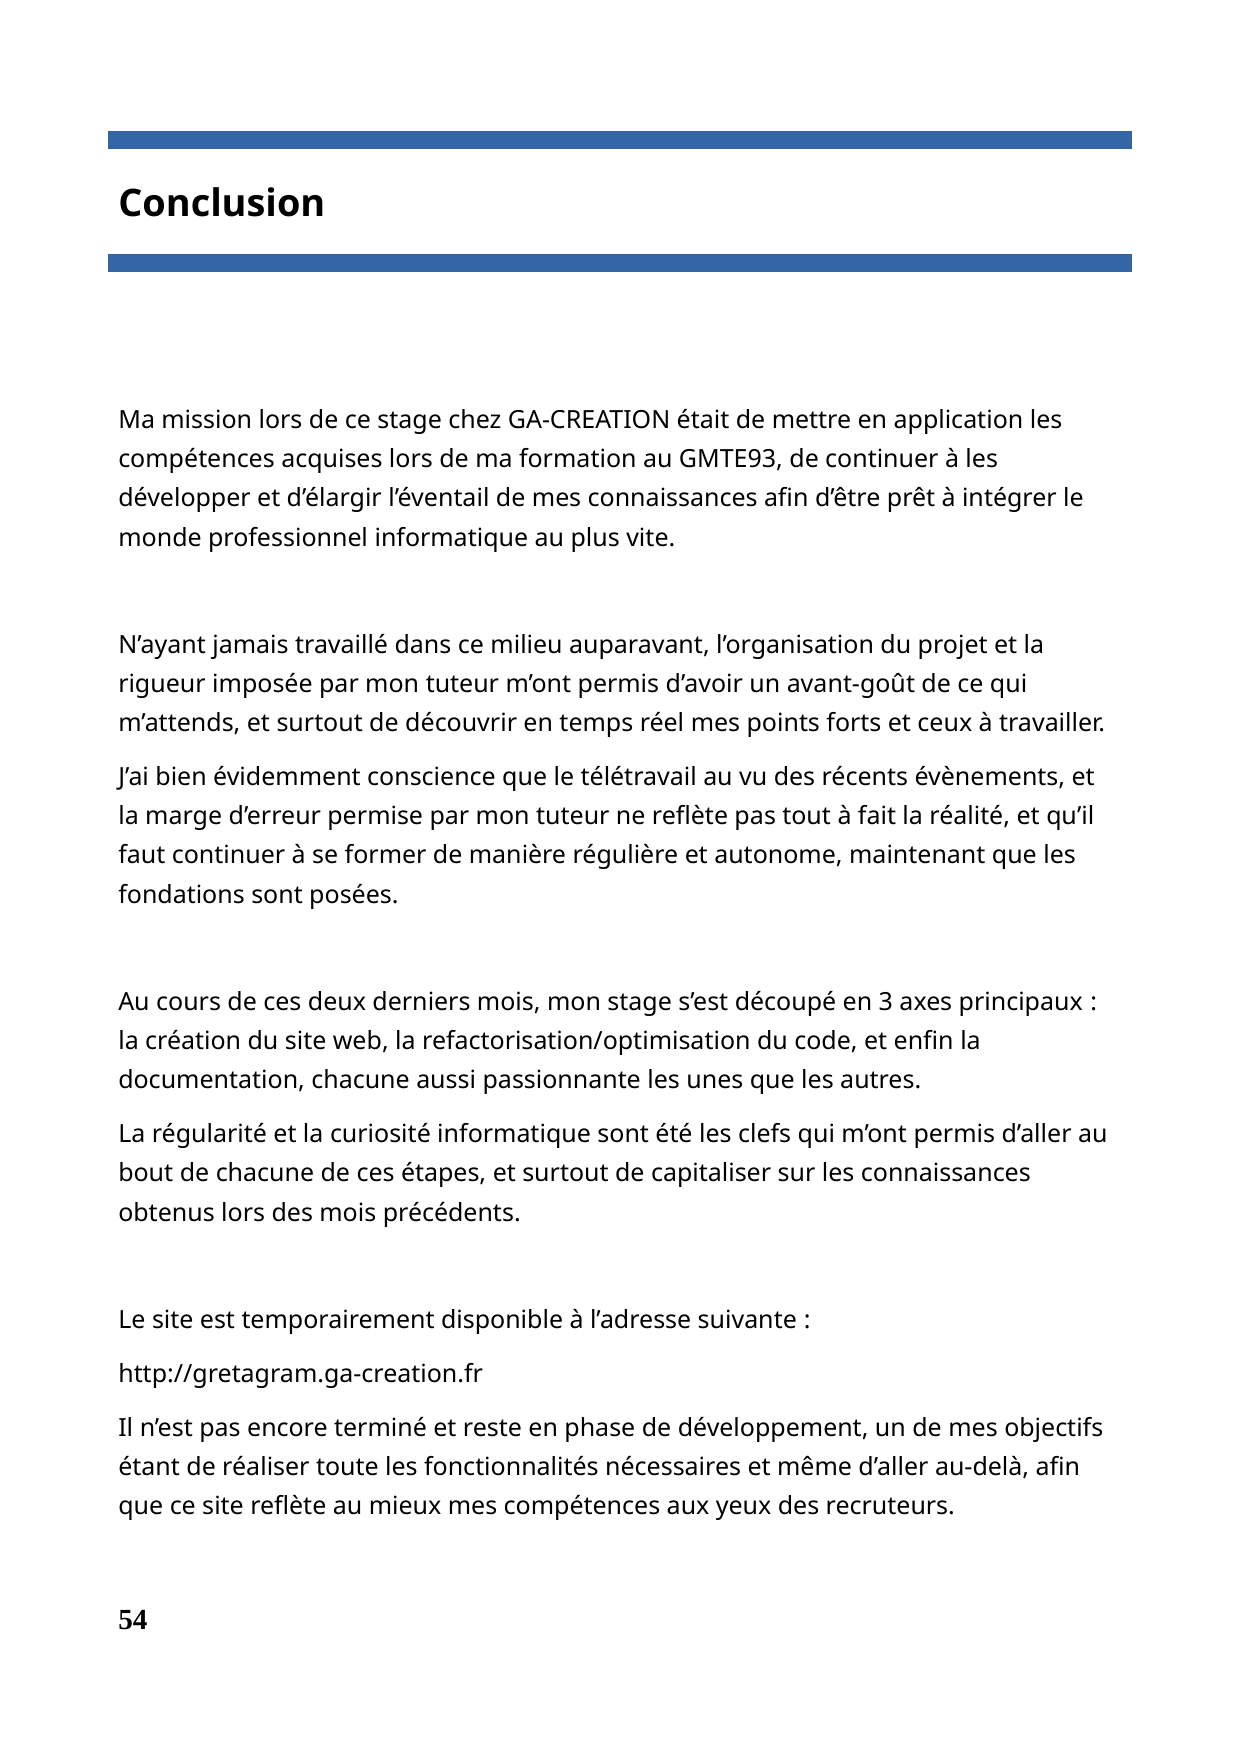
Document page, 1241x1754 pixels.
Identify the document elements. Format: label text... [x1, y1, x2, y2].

text http://gretagram.ga-creation.fr [118, 1356, 1122, 1389]
text Le site est temporairement disponible à l’adresse suivante : [118, 1302, 1122, 1336]
text La régularité et la curiosité informatique sont été les clefs qui m’ont permis d’aller au bout de chacune de ces étapes, et surtout de capitaliser sur les connaissances obtenus lors des mois précédents. [118, 1116, 1122, 1228]
subtitle Conclusion [118, 176, 1122, 228]
text Il n’est pas encore terminé et reste en phase de développement, un de mes objectifs étant de réaliser toute les fonctionnalités nécessaires et même d’aller au-delà, afin que ce site reflète au mieux mes compétences aux yeux des recruteurs. [118, 1409, 1122, 1522]
text J’ai bien évidemment conscience que le télétravail au vu des récents évènements, et la marge d’erreur permise par mon tuteur ne reflète pas tout à fait la réalité, et qu’il faut continuer à se former de manière régulière et autonome, maintenant que les fondations sont posées. [118, 759, 1122, 910]
text Ma mission lors de ce stage chez GA-CREATION était de mettre en application les compétences acquises lors de ma formation au GMTE93, de continuer à les développer et d’élargir l’éventail de mes connaissances afin d’être prêt à intégrer le monde professionnel informatique au plus vite. [118, 402, 1122, 553]
text Au cours de ces deux derniers mois, mon stage s’est découpé en 3 axes principaux : la création du site web, la refactorisation/optimisation du code, et enfin la documentation, chacune aussi passionnante les unes que les autres. [118, 984, 1122, 1096]
text N’ayant jamais travaillé dans ce milieu auparavant, l’organisation du projet et la rigueur imposée par mon tuteur m’ont permis d’avoir un avant-goût de ce qui m’attends, et surtout de découvrir en temps réel mes points forts et ceux à travailler. [118, 627, 1122, 739]
